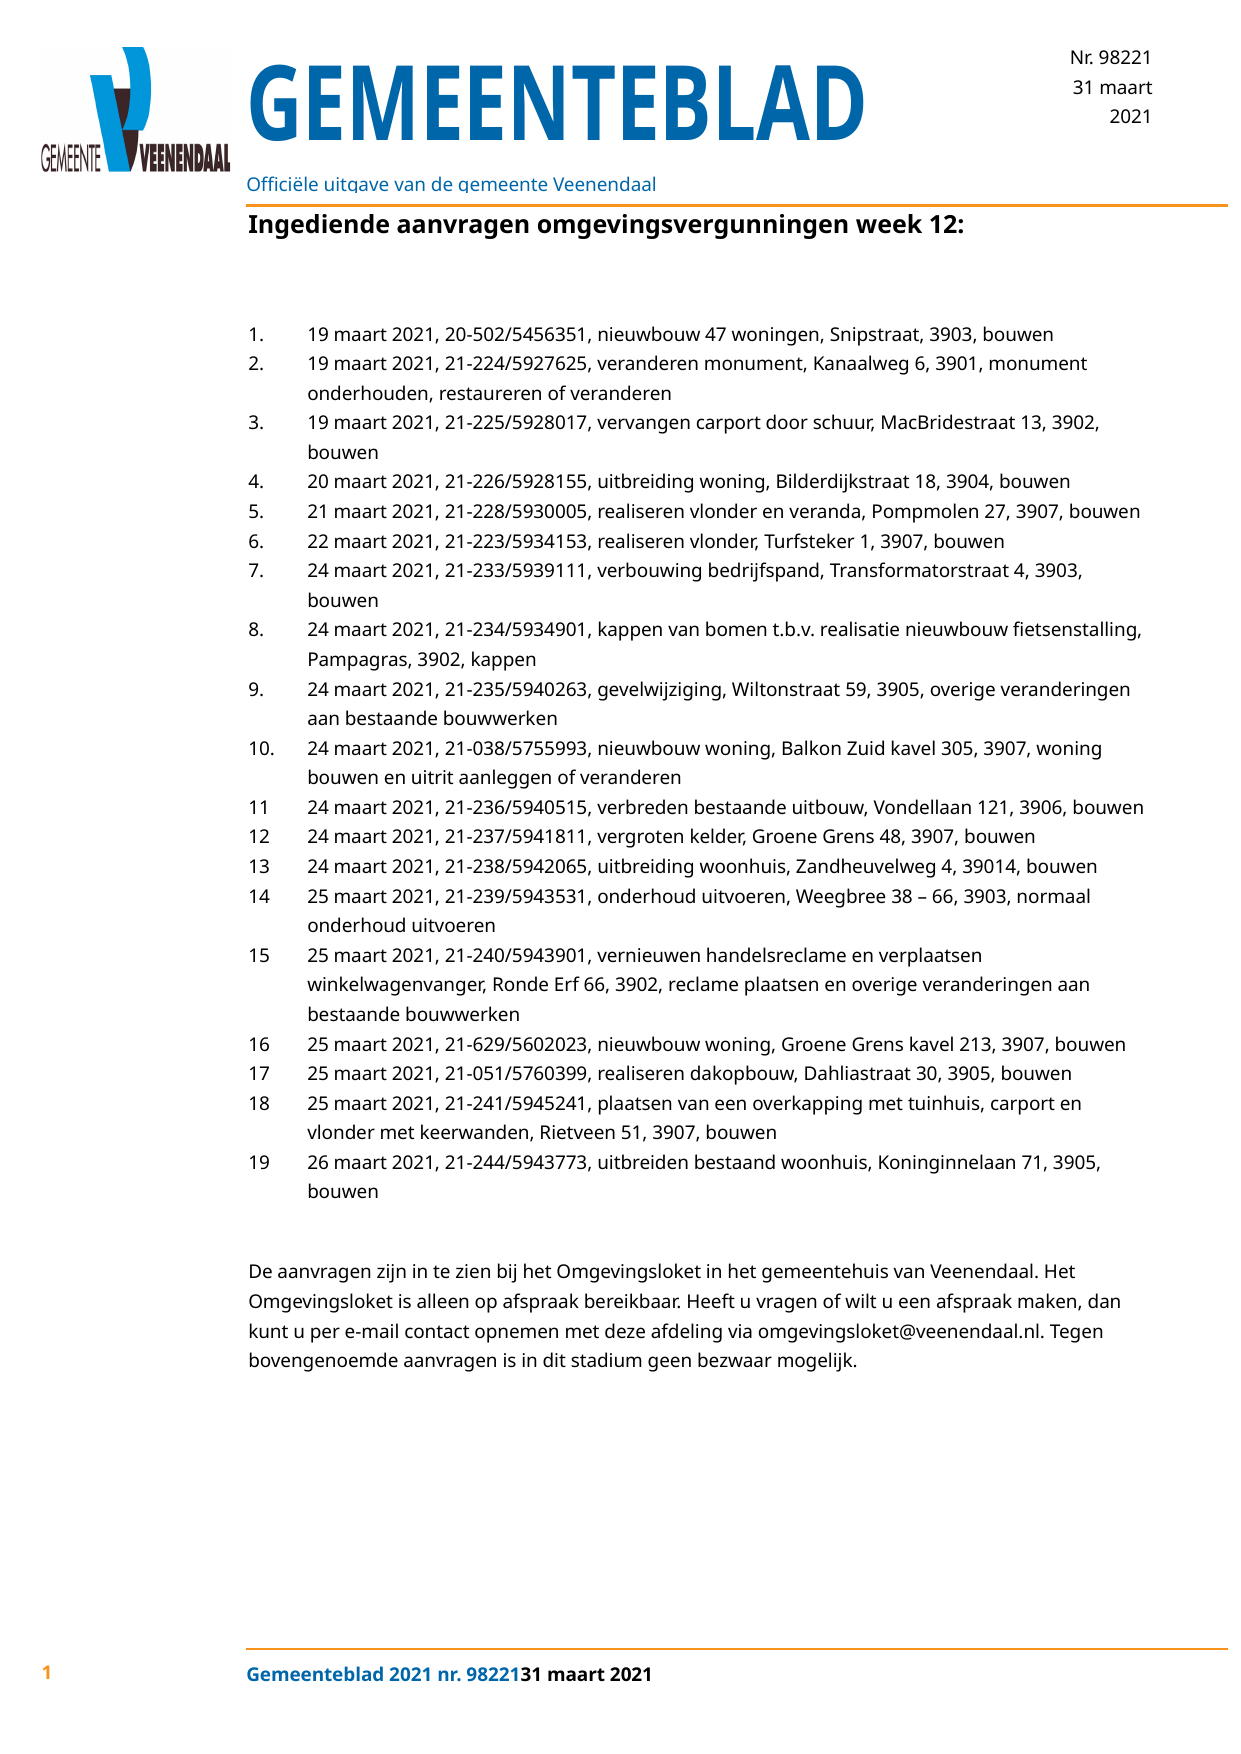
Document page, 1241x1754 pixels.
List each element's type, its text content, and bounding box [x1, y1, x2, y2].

list 24 maart 2021, 21-238/5942065, uitbreiding woonhuis, Zandheuvelweg 4, 39014, bouwen [248, 853, 1152, 879]
list 24 maart 2021, 21-235/5940263, gevelwijziging, Wiltonstraat 59, 3905, overige veranderingen aan bestaande bouwwerken [248, 676, 1152, 731]
list 19 maart 2021, 20-502/5456351, nieuwbouw 47 woningen, Snipstraat, 3903, bouwen [248, 321, 1152, 346]
list 24 maart 2021, 21-233/5939111, verbouwing bedrijfspand, Transformatorstraat 4, 3903, bouwen [248, 557, 1152, 613]
list 20 maart 2021, 21-226/5928155, uitbreiding woning, Bilderdijkstraat 18, 3904, bouwen [248, 469, 1152, 494]
list 25 maart 2021, 21-239/5943531, onderhoud uitvoeren, Weegbree 38 – 66, 3903, normaal onderhoud uitvoeren [248, 883, 1152, 938]
list 25 maart 2021, 21-240/5943901, vernieuwen handelsreclame en verplaatsen winkelwagenvanger, Ronde Erf 66, 3902, reclame plaatsen en overige veranderingen aan bestaande bouwwerken [248, 942, 1152, 1027]
list 19 maart 2021, 21-225/5928017, vervangen carport door schuur, MacBridestraat 13, 3902, bouwen [248, 409, 1152, 465]
list 24 maart 2021, 21-237/5941811, vergroten kelder, Groene Grens 48, 3907, bouwen [248, 824, 1152, 849]
text Ingediende aanvragen omgevingsvergunningen week 12: [248, 207, 1152, 241]
text De aanvragen zijn in te zien bij het Omgevingsloket in het gemeentehuis van Veenendaal. Het Omgevingsloket is alleen op afspraak bereikbaar. Heeft u vragen of wilt u een afspraak maken, dan kunt u per e-mail contact opnemen met deze afdeling via omgevingsloket@veenendaal.nl. Tegen bovengenoemde aanvragen is in dit stadium geen bezwaar mogelijk. [248, 1259, 1152, 1373]
list 25 maart 2021, 21-629/5602023, nieuwbouw woning, Groene Grens kavel 213, 3907, bouwen [248, 1031, 1152, 1056]
list 25 maart 2021, 21-051/5760399, realiseren dakopbouw, Dahliastraat 30, 3905, bouwen [248, 1060, 1152, 1086]
list 25 maart 2021, 21-241/5945241, plaatsen van een overkapping met tuinhuis, carport en vlonder met keerwanden, Rietveen 51, 3907, bouwen [248, 1090, 1152, 1145]
list 21 maart 2021, 21-228/5930005, realiseren vlonder en veranda, Pompmolen 27, 3907, bouwen [248, 498, 1152, 524]
picture [123, 47, 231, 172]
list 24 maart 2021, 21-038/5755993, nieuwbouw woning, Balkon Zuid kavel 305, 3907, woning bouwen en uitrit aanleggen of veranderen [248, 735, 1152, 790]
list 24 maart 2021, 21-236/5940515, verbreden bestaande uitbouw, Vondellaan 121, 3906, bouwen [248, 794, 1152, 820]
list 26 maart 2021, 21-244/5943773, uitbreiden bestaand woonhuis, Koninginnelaan 71, 3905, bouwen [248, 1149, 1152, 1204]
picture [41, 47, 130, 172]
list 22 maart 2021, 21-223/5934153, realiseren vlonder, Turfsteker 1, 3907, bouwen [248, 528, 1152, 553]
list 24 maart 2021, 21-234/5934901, kappen van bomen t.b.v. realisatie nieuwbouw fietsenstalling, Pampagras, 3902, kappen [248, 617, 1152, 672]
list 19 maart 2021, 21-224/5927625, veranderen monument, Kanaalweg 6, 3901, monument onderhouden, restaureren of veranderen [248, 350, 1152, 406]
